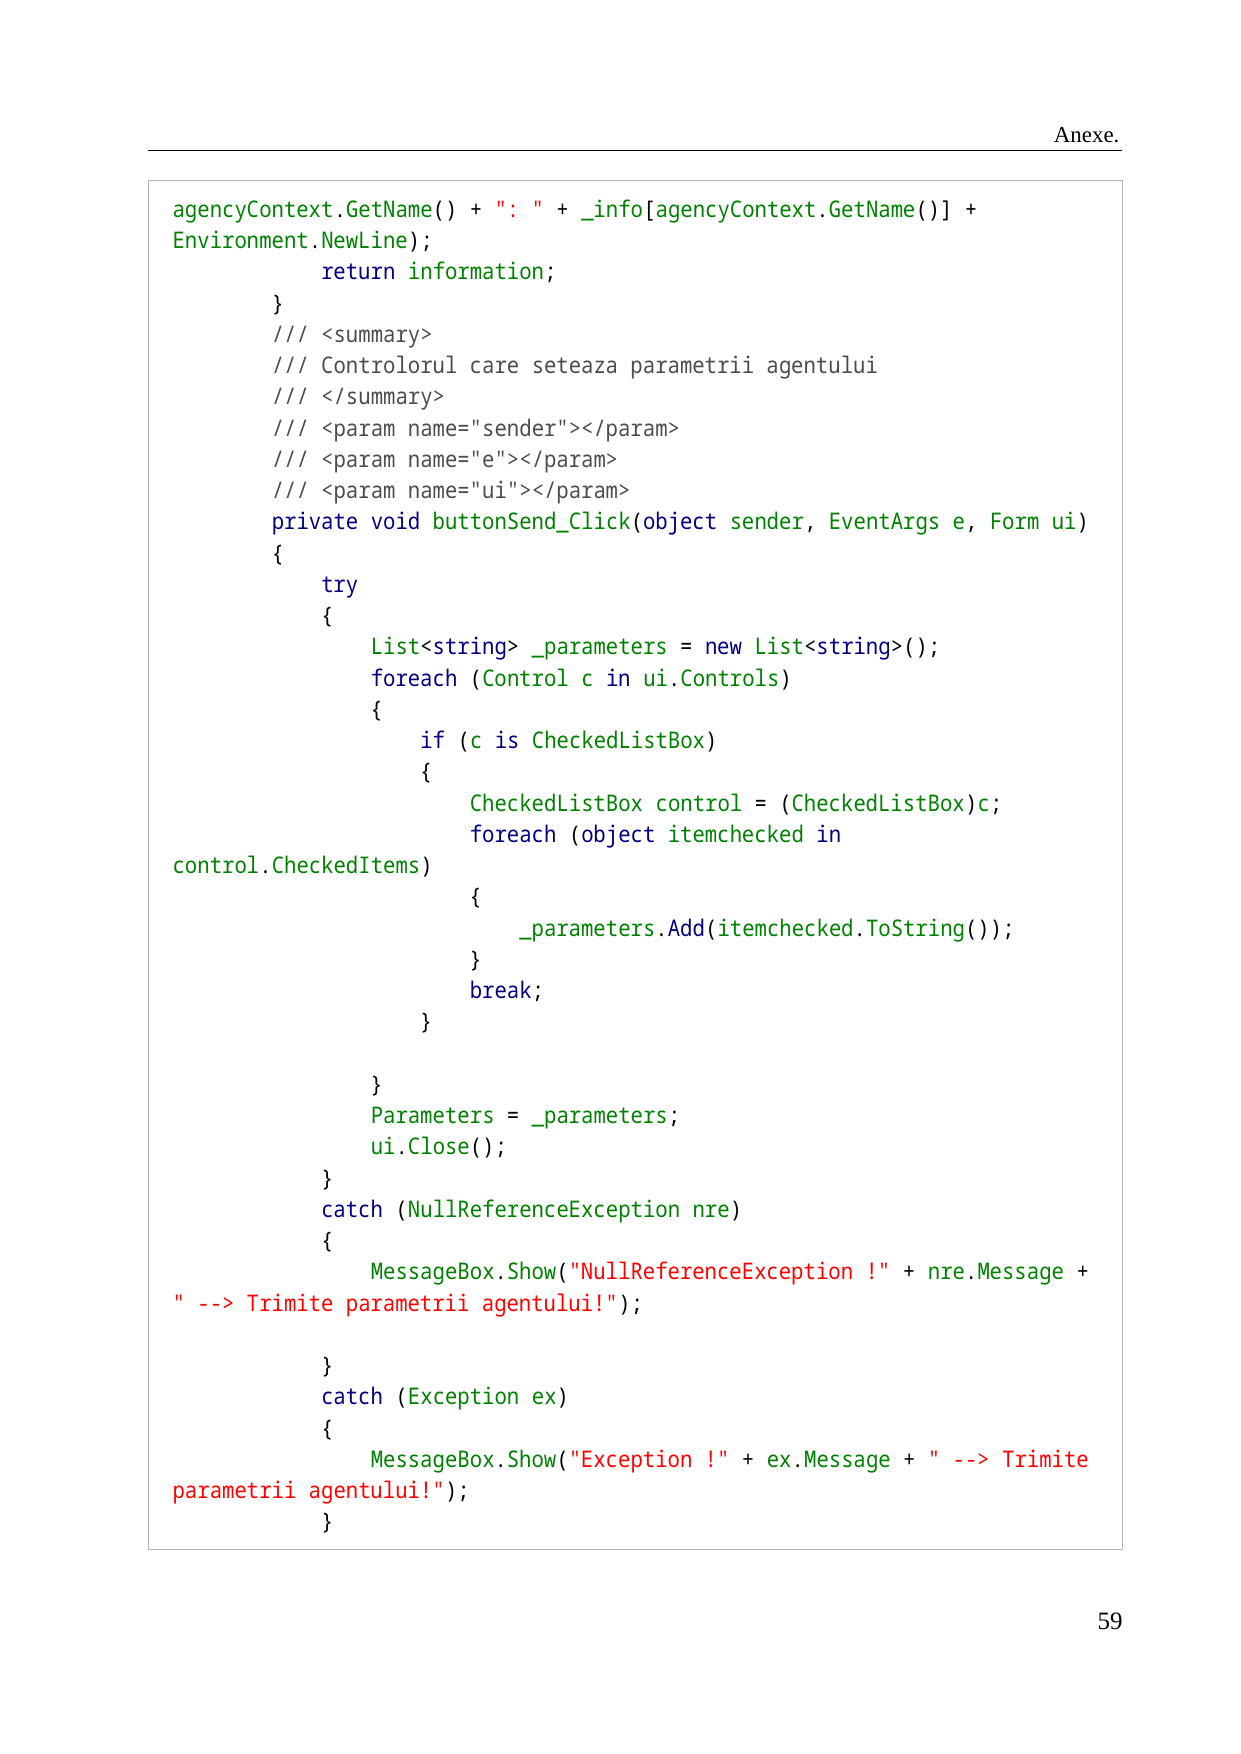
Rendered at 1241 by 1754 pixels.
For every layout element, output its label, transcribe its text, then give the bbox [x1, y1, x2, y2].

text /// <param name="sender"></param> [149, 399, 1122, 430]
text /// <param name="e"></param> [149, 430, 1122, 461]
text catch (Exception ex) [149, 1368, 1122, 1399]
text catch (NullReferenceException nre) [149, 1180, 1122, 1211]
text } [149, 1336, 1122, 1368]
text agencyContext.GetName() + ": " + _info[agencyContext.GetName()] + Environment.NewLine); [149, 181, 1122, 243]
text return information; [149, 243, 1122, 274]
text /// <param name="ui"></param> [149, 461, 1122, 493]
text foreach (Control c in ui.Controls) [149, 649, 1122, 680]
text } [149, 274, 1122, 305]
text } [149, 1055, 1122, 1086]
text CheckedListBox control = (CheckedListBox)c; [149, 774, 1122, 805]
text } [149, 1493, 1122, 1549]
text { [149, 586, 1122, 618]
text } [149, 930, 1122, 961]
text if (c is CheckedListBox) [149, 711, 1122, 743]
text List<string> _parameters = new List<string>(); [149, 618, 1122, 649]
text MessageBox.Show("Exception !" + ex.Message + " --> Trimite parametrii agentului!"); [149, 1430, 1122, 1493]
text foreach (object itemchecked in control.CheckedItems) [149, 805, 1122, 868]
text { [149, 1399, 1122, 1430]
text try [149, 555, 1122, 586]
text ui.Close(); [149, 1118, 1122, 1149]
text { [149, 743, 1122, 774]
text { [149, 868, 1122, 899]
text } [149, 1149, 1122, 1180]
text /// </summary> [149, 368, 1122, 399]
text /// Controlorul care seteaza parametrii agentului [149, 336, 1122, 368]
text MessageBox.Show("NullReferenceException !" + nre.Message + " --> Trimite parametrii agentului!"); [149, 1243, 1122, 1318]
text private void buttonSend_Click(object sender, EventArgs e, Form ui) [149, 493, 1122, 524]
text break; [149, 961, 1122, 993]
text { [149, 1211, 1122, 1243]
text /// <summary> [149, 305, 1122, 336]
text { [149, 524, 1122, 555]
text Parameters = _parameters; [149, 1086, 1122, 1118]
text } [149, 993, 1122, 1036]
text _parameters.Add(itemchecked.ToString()); [149, 899, 1122, 930]
text { [149, 680, 1122, 711]
